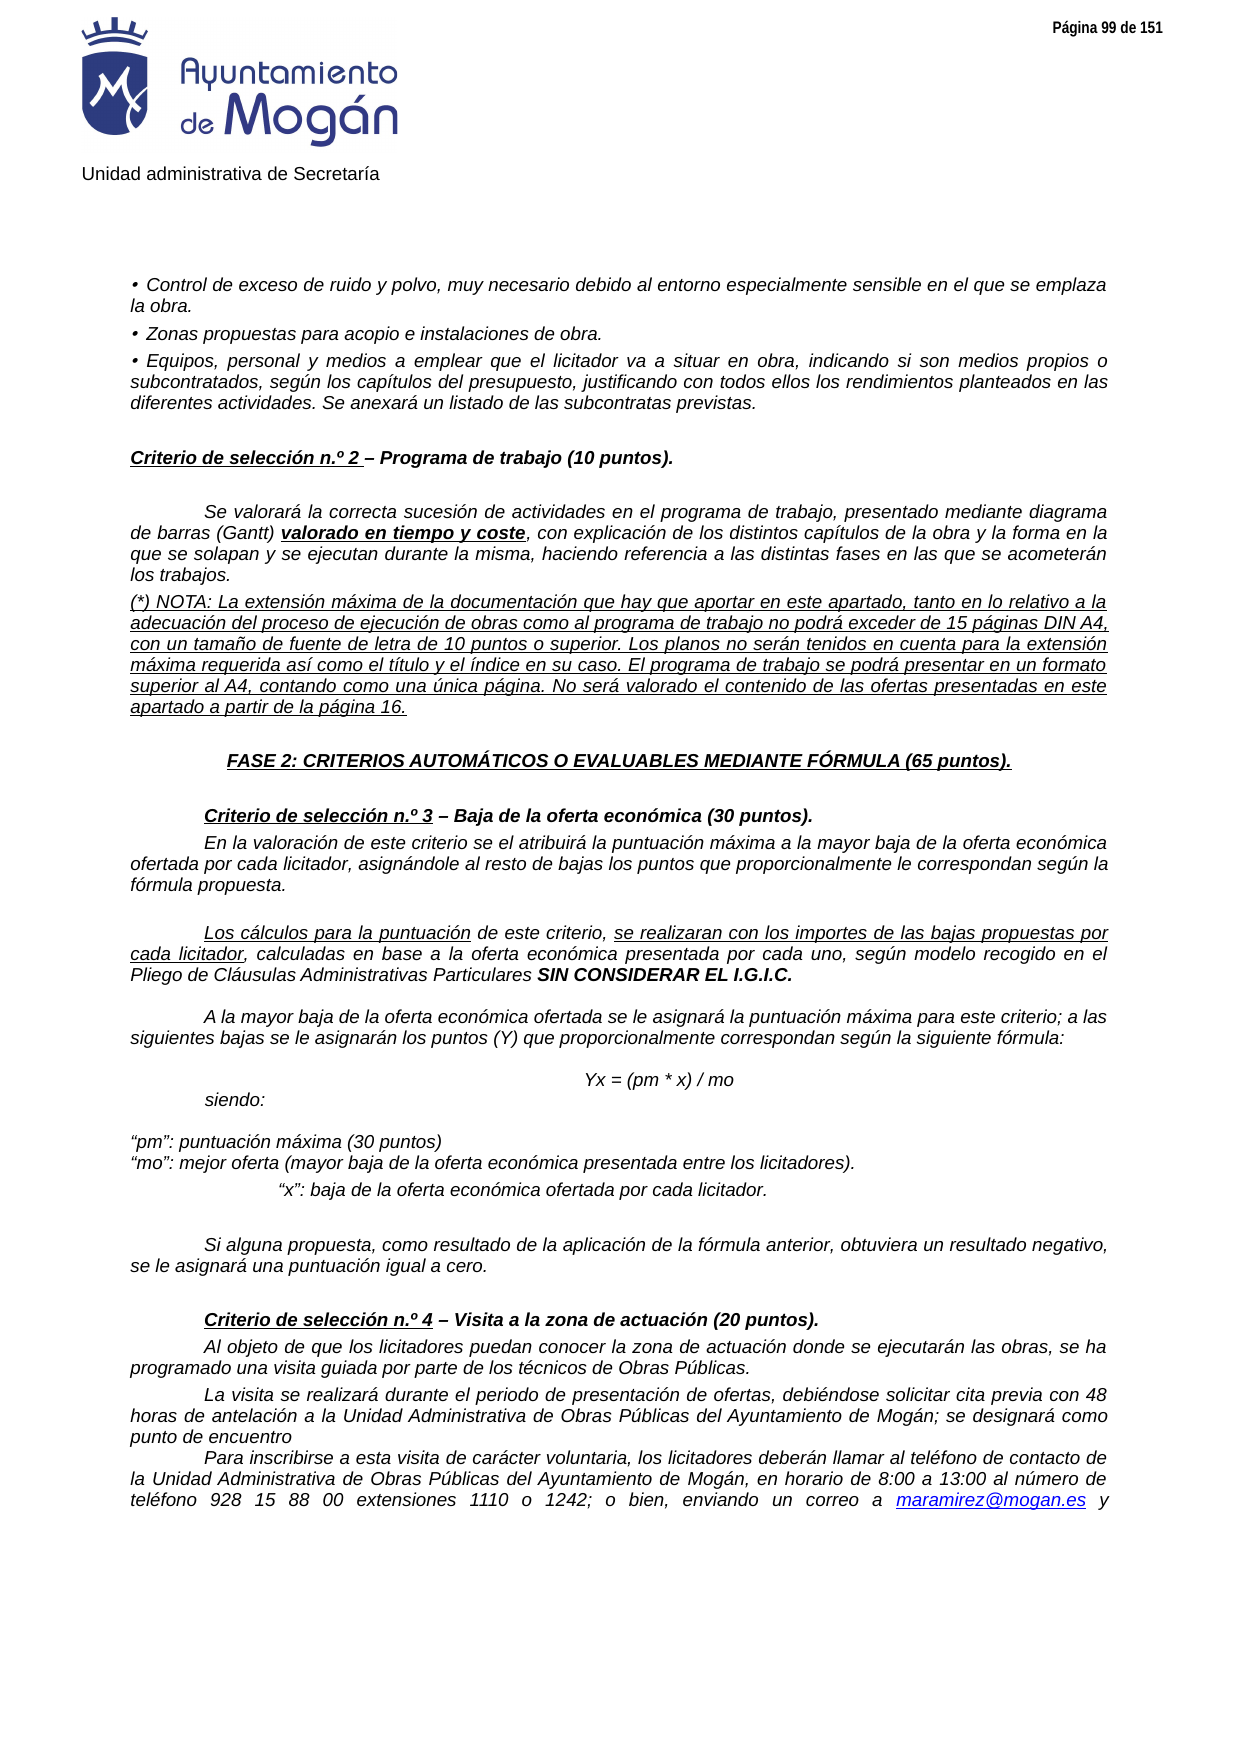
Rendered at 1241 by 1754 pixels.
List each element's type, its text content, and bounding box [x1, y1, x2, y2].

text Criterio de selección n.º 4 – Visita a la zona de actuación (20 puntos). [130, 1309, 1110, 1331]
text Criterio de selección n.º 2 – Programa de trabajo (10 puntos). [130, 447, 1110, 468]
text FASE 2: CRITERIOS AUTOMÁTICOS O EVALUABLES MEDIANTE FÓRMULA (65 puntos). [130, 751, 1110, 772]
list Zonas propuestas para acopio e instalaciones de obra. [130, 323, 1110, 344]
list Equipos, personal y medios a emplear que el licitador va a situar en obra, indicando si son medios propios o subcontratados, según los capítulos del presupuesto, justificando con todos ellos los rendimientos planteados en las diferentes actividades. Se anexará un listado de las subcontratas previstas. [130, 350, 1110, 413]
text Criterio de selección n.º 3 – Baja de la oferta económica (30 puntos). [130, 805, 1110, 826]
text siendo: [130, 1090, 1110, 1111]
text A la mayor baja de la oferta económica ofertada se le asignará la puntuación máxima para este criterio; a las siguientes bajas se le asignarán los puntos (Y) que proporcionalmente correspondan según la siguiente fórmula: [130, 1006, 1110, 1048]
text Yx = (pm * x) / mo [130, 1069, 1110, 1090]
text En la valoración de este criterio se el atribuirá la puntuación máxima a la mayor baja de la oferta económica ofertada por cada licitador, asignándole al resto de bajas los puntos que proporcionalmente le correspondan según la fórmula propuesta. [130, 832, 1110, 895]
picture [81, 17, 398, 153]
text (*) NOTA: La extensión máxima de la documentación que hay que aportar en este apartado, tanto en lo relativo a la adecuación del proceso de ejecución de obras como al programa de trabajo no podrá exceder de 15 páginas DIN A4, con un tamaño de fuente de letra de 10 puntos o superior. Los planos no serán tenidos en cuenta para la extensión máxima requerida así como el título y el índice en su caso. El programa de trabajo se podrá presentar en un formato superior al A4, contando como una única página. No será valorado el contenido de las ofertas presentadas en este apartado a partir de la página 16. [130, 592, 1110, 717]
text Si alguna propuesta, como resultado de la aplicación de la fórmula anterior, obtuviera un resultado negativo, se le asignará una puntuación igual a cero. [130, 1234, 1110, 1276]
text Se valorará la correcta sucesión de actividades en el programa de trabajo, presentado mediante diagrama de barras (Gantt) valorado en tiempo y coste, con explicación de los distintos capítulos de la obra y la forma en la que se solapan y se ejecutan durante la misma, haciendo referencia a las distintas fases en las que se acometerán los trabajos. [130, 502, 1110, 586]
text Al objeto de que los licitadores puedan conocer la zona de actuación donde se ejecutarán las obras, se ha programado una visita guiada por parte de los técnicos de Obras Públicas. [130, 1337, 1110, 1379]
text “pm”: puntuación máxima (30 puntos) [130, 1132, 1110, 1153]
text “mo”: mejor oferta (mayor baja de la oferta económica presentada entre los licitadores). [130, 1153, 1110, 1174]
list Control de exceso de ruido y polvo, muy necesario debido al entorno especialmente sensible en el que se emplaza la obra. [130, 275, 1110, 317]
text “x”: baja de la oferta económica ofertada por cada licitador. [130, 1180, 1110, 1201]
text La visita se realizará durante el periodo de presentación de ofertas, debiéndose solicitar cita previa con 48 horas de antelación a la Unidad Administrativa de Obras Públicas del Ayuntamiento de Mogán; se designará como punto de encuentro el que determine el técnico asignado a la misma. [130, 1385, 1110, 1448]
text Los cálculos para la puntuación de este criterio, se realizaran con los importes de las bajas propuestas por cada licitador, calculadas en base a la oferta económica presentada por cada uno, según modelo recogido en el Pliego de Cláusulas Administrativas Particulares SIN CONSIDERAR EL I.G.I.C. [130, 922, 1110, 985]
text Para inscribirse a esta visita de carácter voluntaria, los licitadores deberán llamar al teléfono de contacto de la Unidad Administrativa de Obras Públicas del Ayuntamiento de Mogán, en horario de 8:00 a 13:00 al número de teléfono 928 15 88 00 extensiones 1110 o 1242; o bien, enviando un correo a maramirez@mogan.es y [130, 1448, 1110, 1511]
